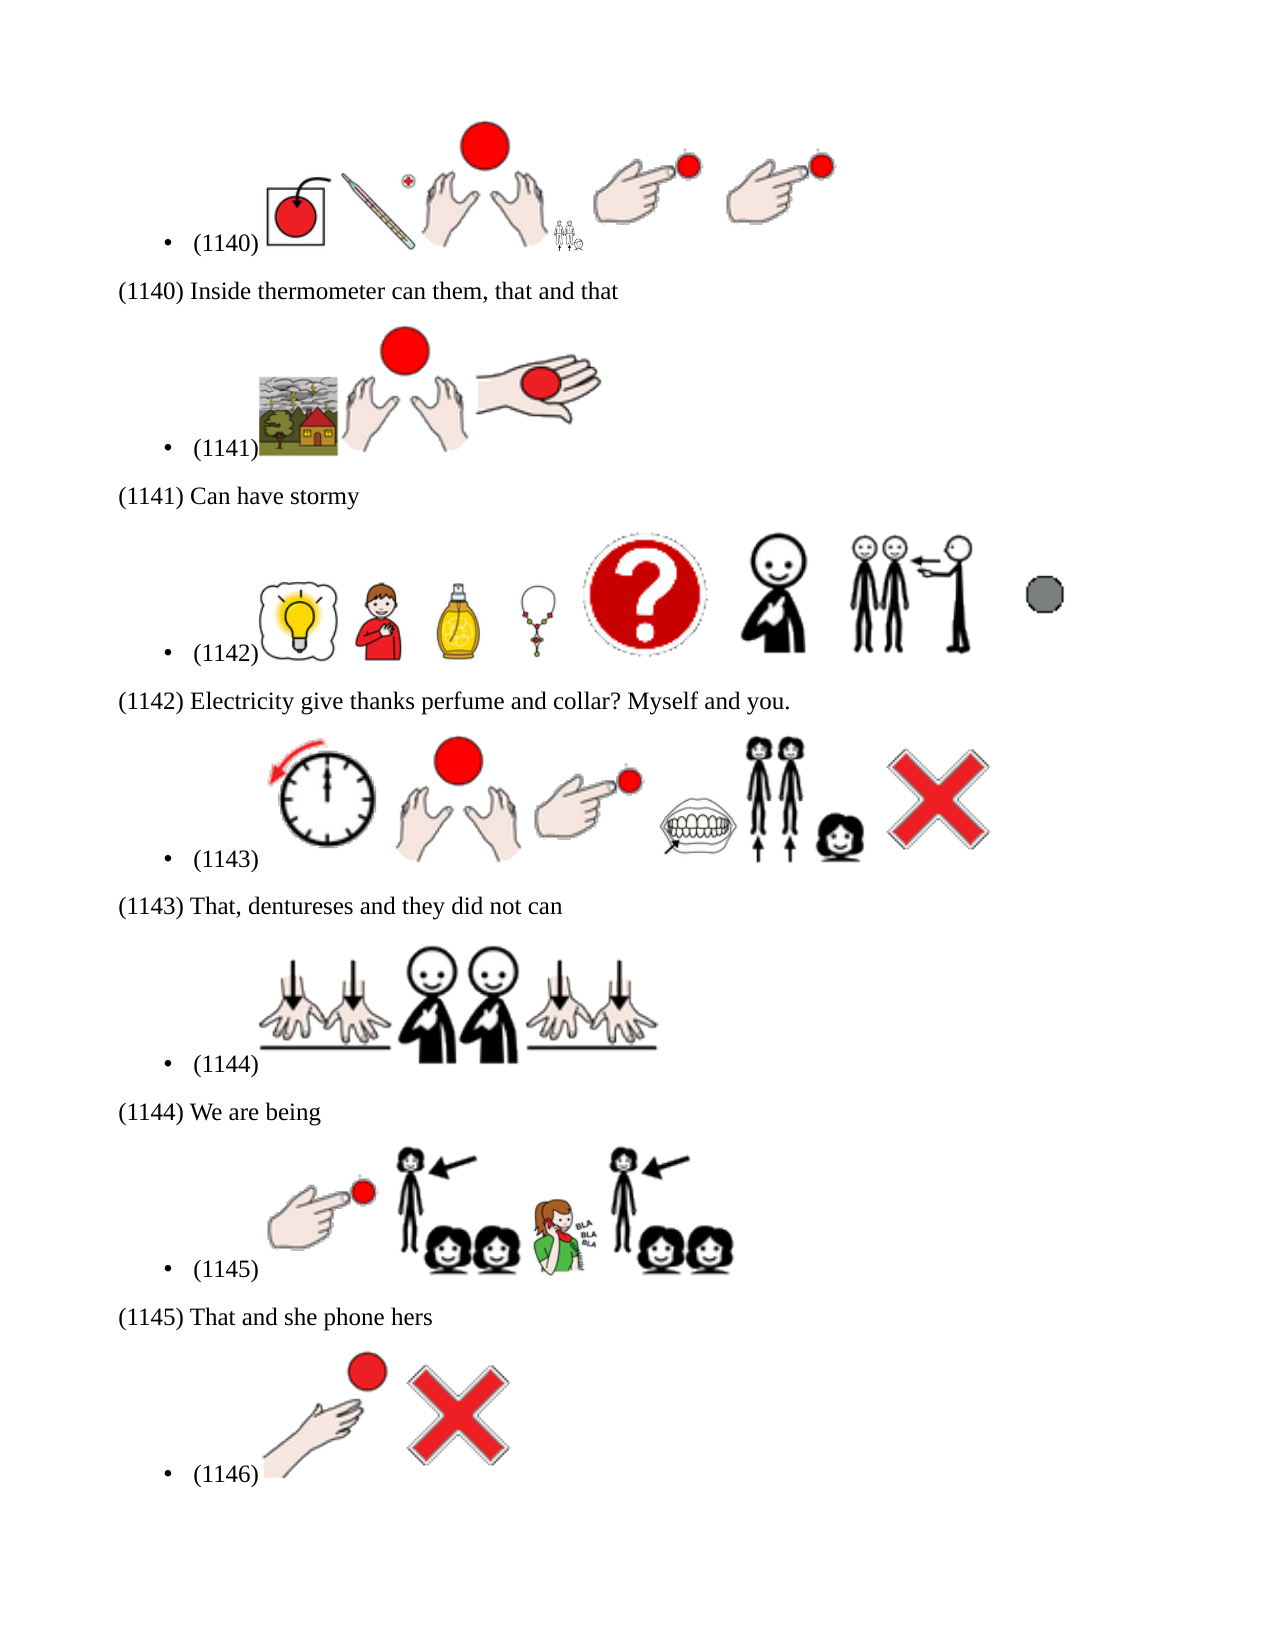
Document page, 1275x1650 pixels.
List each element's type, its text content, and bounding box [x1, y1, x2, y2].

picture [258, 1349, 526, 1483]
list (1143) [164, 734, 1157, 872]
text (1140) Inside thermometer can them, that and that [118, 276, 1157, 304]
text (1142) Electricity give thanks perfume and collar? Myself and you. [118, 686, 1157, 715]
picture [258, 118, 851, 252]
picture [258, 528, 1113, 662]
list (1142) [164, 528, 1157, 667]
picture [258, 323, 606, 457]
picture [258, 733, 1006, 867]
text (1143) That, dentureses and they did not can [118, 891, 1157, 920]
list (1146) [164, 1349, 1157, 1488]
picture [258, 938, 659, 1073]
list (1141) [164, 323, 1157, 462]
text (1145) That and she phone hers [118, 1302, 1157, 1331]
text (1144) We are being [118, 1097, 1157, 1125]
text (1141) Can have stormy [118, 481, 1157, 510]
list (1144) [164, 939, 1157, 1078]
picture [258, 1144, 739, 1278]
list (1145) [164, 1144, 1157, 1283]
list (1140) [164, 118, 1157, 257]
